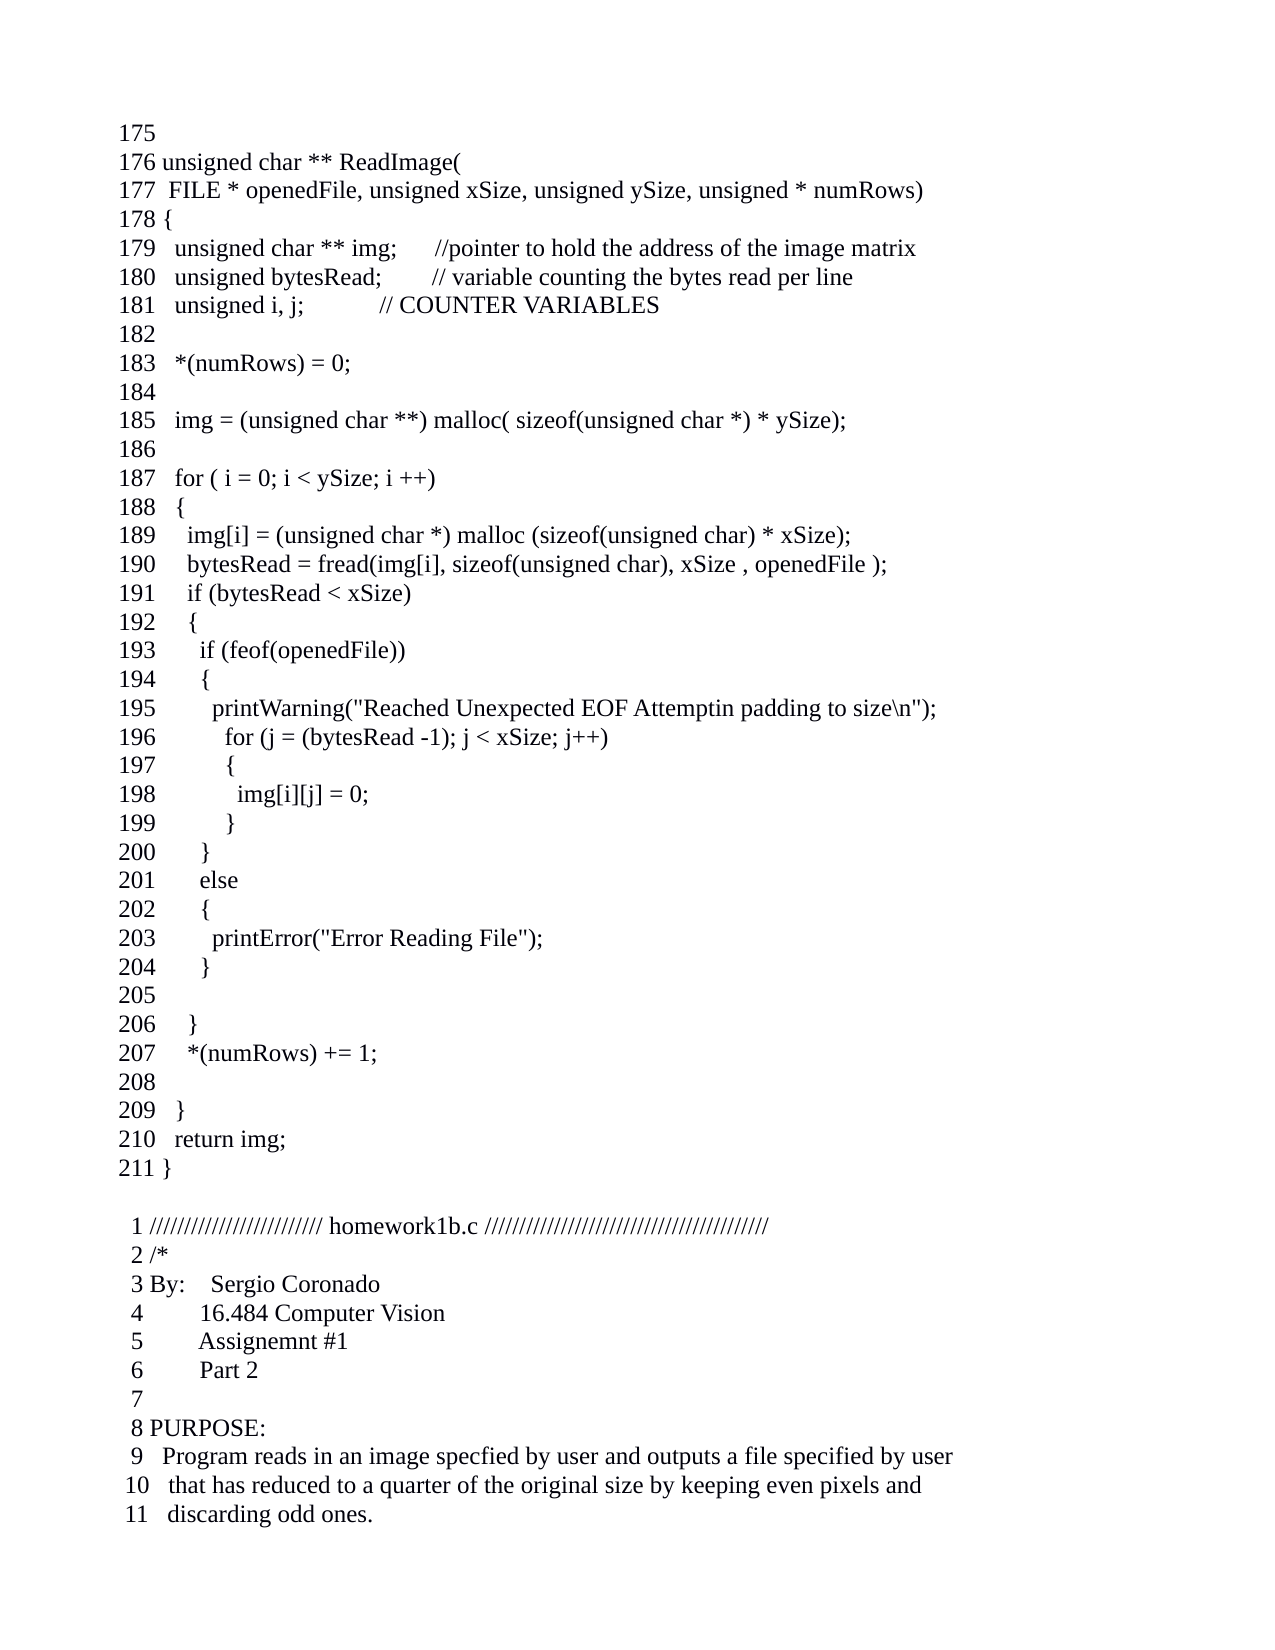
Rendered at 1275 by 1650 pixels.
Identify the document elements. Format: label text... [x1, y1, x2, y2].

text 192 { [118, 607, 1157, 636]
text 7 [118, 1384, 1157, 1413]
text 180 unsigned bytesRead; // variable counting the bytes read per line [118, 262, 1157, 291]
text 209 } [118, 1096, 1157, 1124]
text 182 [118, 319, 1157, 348]
text 2 /* [118, 1240, 1157, 1269]
text 194 { [118, 664, 1157, 693]
text 204 } [118, 952, 1157, 981]
text 201 else [118, 866, 1157, 894]
text 198 img[i][j] = 0; [118, 779, 1157, 808]
text 189 img[i] = (unsigned char *) malloc (sizeof(unsigned char) * xSize); [118, 521, 1157, 549]
text 205 [118, 981, 1157, 1009]
text 175 [118, 118, 1157, 147]
text 3 By: Sergio Coronado [118, 1269, 1157, 1298]
text 5 Assignemnt #1 [118, 1326, 1157, 1355]
text 178 { [118, 204, 1157, 233]
text 183 *(numRows) = 0; [118, 348, 1157, 377]
text 199 } [118, 808, 1157, 837]
text 195 printWarning("Reached Unexpected EOF Attemptin padding to size\n"); [118, 693, 1157, 722]
text 176 unsigned char ** ReadImage( [118, 147, 1157, 176]
text 6 Part 2 [118, 1355, 1157, 1384]
text 202 { [118, 894, 1157, 923]
text 207 *(numRows) += 1; [118, 1038, 1157, 1067]
text 1 ///////////////////////// homework1b.c ///////////////////////////////////////// [118, 1211, 1157, 1240]
text 191 if (bytesRead < xSize) [118, 578, 1157, 607]
text 4 16.484 Computer Vision [118, 1298, 1157, 1326]
text 206 } [118, 1009, 1157, 1038]
text 8 PURPOSE: [118, 1413, 1157, 1441]
text 187 for ( i = 0; i < ySize; i ++) [118, 463, 1157, 492]
text 11 discarding odd ones. [118, 1499, 1157, 1528]
text 9 Program reads in an image specfied by user and outputs a file specified by user [118, 1441, 1157, 1470]
text 197 { [118, 751, 1157, 779]
text 196 for (j = (bytesRead -1); j < xSize; j++) [118, 722, 1157, 751]
text 203 printError("Error Reading File"); [118, 923, 1157, 952]
text 188 { [118, 492, 1157, 521]
text 200 } [118, 837, 1157, 866]
text 211 } [118, 1153, 1157, 1182]
text 177 FILE * openedFile, unsigned xSize, unsigned ySize, unsigned * numRows) [118, 176, 1157, 204]
text 184 [118, 377, 1157, 406]
text 190 bytesRead = fread(img[i], sizeof(unsigned char), xSize , openedFile ); [118, 549, 1157, 578]
text 179 unsigned char ** img; //pointer to hold the address of the image matrix [118, 233, 1157, 262]
text 181 unsigned i, j; // COUNTER VARIABLES [118, 291, 1157, 319]
text 210 return img; [118, 1124, 1157, 1153]
text 186 [118, 434, 1157, 463]
text 185 img = (unsigned char **) malloc( sizeof(unsigned char *) * ySize); [118, 406, 1157, 434]
text 193 if (feof(openedFile)) [118, 636, 1157, 664]
text 10 that has reduced to a quarter of the original size by keeping even pixels and [118, 1470, 1157, 1499]
text 208 [118, 1067, 1157, 1096]
